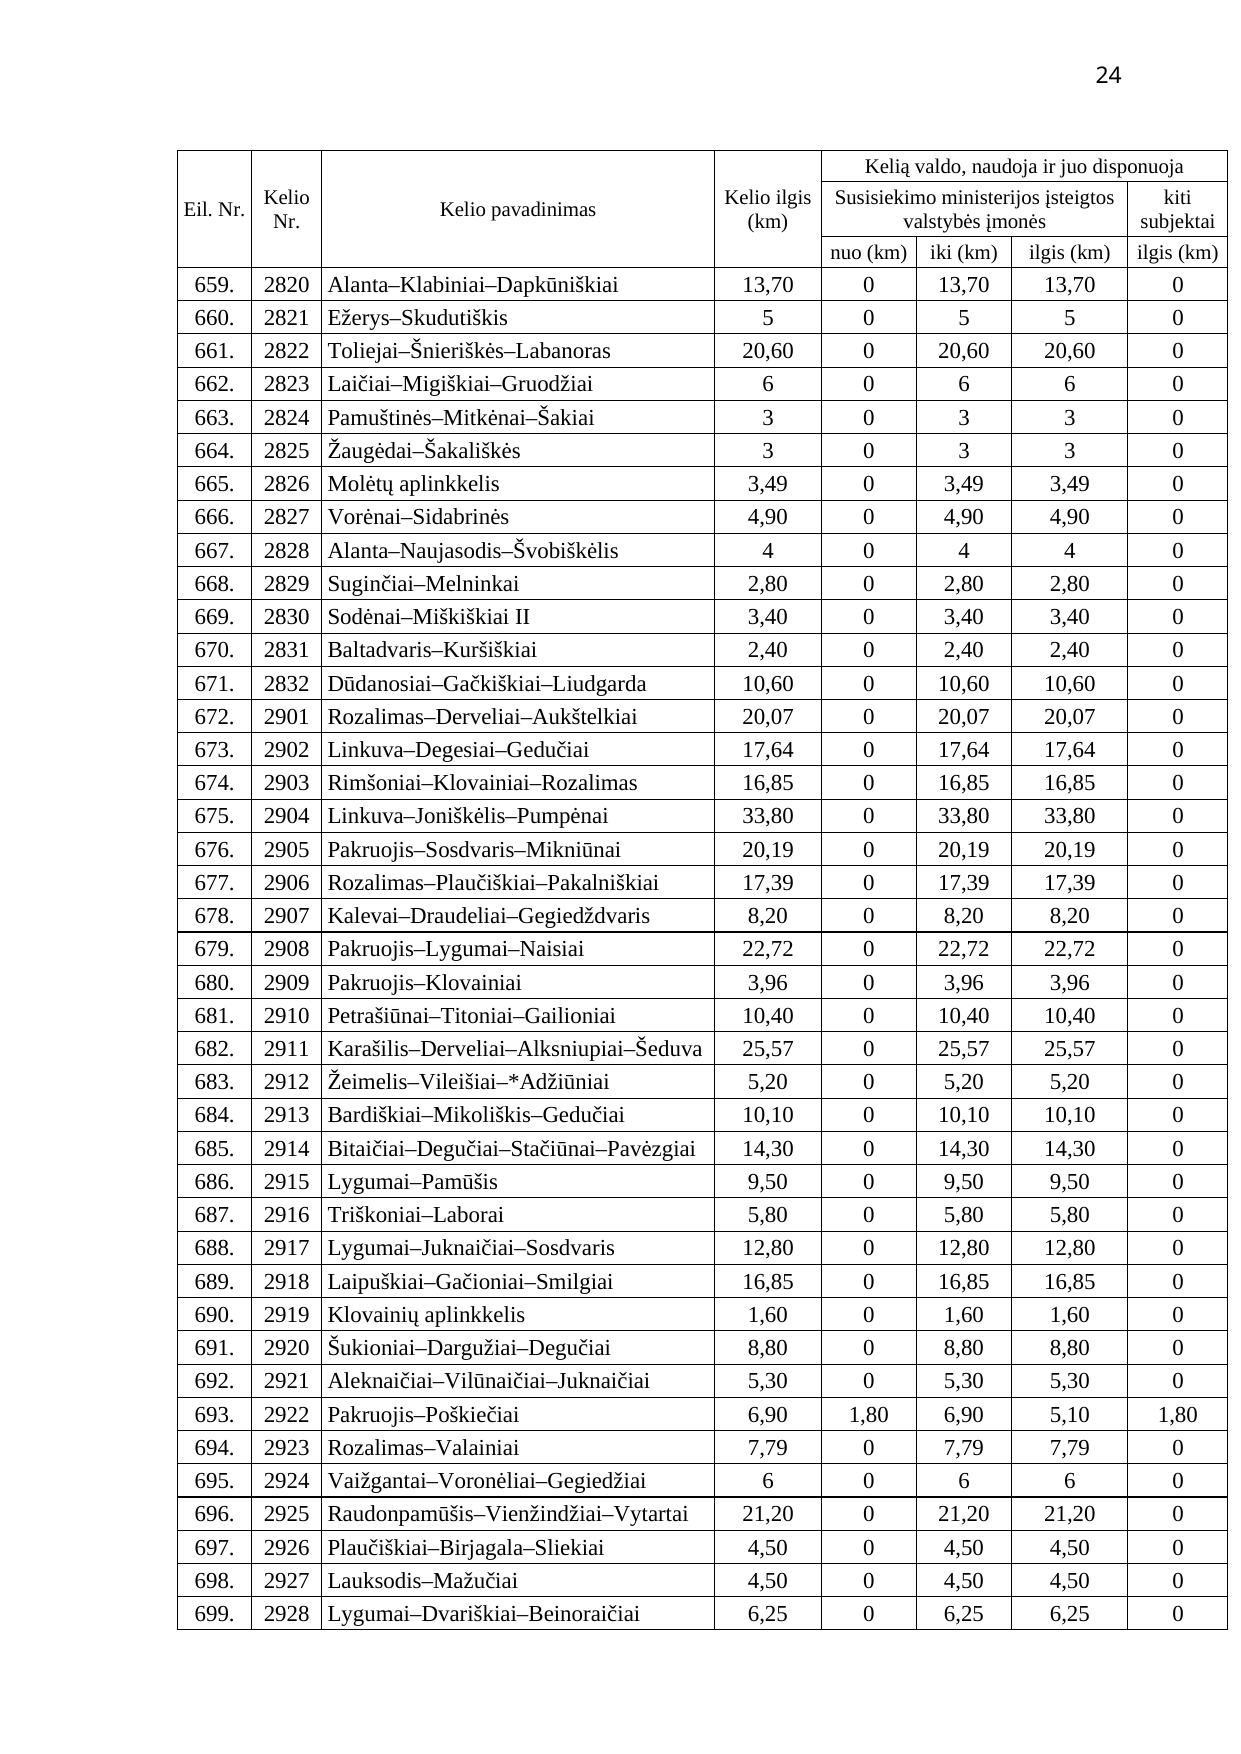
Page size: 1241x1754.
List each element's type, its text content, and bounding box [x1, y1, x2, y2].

table_cell 8,20 [715, 899, 821, 931]
table_cell 680. [178, 966, 251, 998]
table_cell 5,20 [917, 1065, 1011, 1098]
table_cell 1,60 [917, 1298, 1011, 1330]
table_cell nuo (km) [822, 237, 916, 267]
table_cell 662. [178, 368, 251, 400]
table_cell Žaugėdai–Šakališkės [322, 434, 714, 466]
table_cell 2921 [252, 1365, 321, 1397]
table_cell 13,70 [715, 268, 821, 300]
table_cell 3,96 [1012, 966, 1127, 998]
table_cell 0 [1128, 368, 1227, 400]
table_cell 3,49 [715, 467, 821, 499]
table_cell 5,30 [715, 1365, 821, 1397]
table_cell Pakruojis–Lygumai–Naisiai [322, 933, 714, 965]
table_cell 5,80 [917, 1198, 1011, 1231]
table_cell Alanta–Naujasodis–Švobiškėlis [322, 534, 714, 566]
table_cell 0 [822, 1564, 916, 1596]
table_cell Triškoniai–Laborai [322, 1198, 714, 1231]
table_cell 691. [178, 1331, 251, 1363]
table_cell 690. [178, 1298, 251, 1330]
table_cell 20,19 [1012, 833, 1127, 865]
table_cell 6,25 [917, 1597, 1011, 1629]
table_header Kelio ilgis (km) [715, 151, 821, 267]
table_cell Suginčiai–Melninkai [322, 567, 714, 599]
table_cell 0 [1128, 1531, 1227, 1563]
table_cell 0 [1128, 1198, 1227, 1231]
table_cell Kalevai–Draudeliai–Gegiedždvaris [322, 899, 714, 931]
table_cell 0 [1128, 401, 1227, 433]
table_cell 33,80 [715, 800, 821, 832]
table_cell 8,20 [1012, 899, 1127, 931]
table_cell 21,20 [1012, 1498, 1127, 1529]
table_cell 17,39 [715, 866, 821, 898]
table_cell 0 [822, 1531, 916, 1563]
table_cell 33,80 [917, 800, 1011, 832]
table_cell 20,07 [1012, 700, 1127, 732]
table_cell 6 [715, 368, 821, 400]
table_cell 12,80 [917, 1232, 1011, 1264]
table_cell 14,30 [917, 1132, 1011, 1164]
table_cell 6,90 [917, 1398, 1011, 1430]
table_cell 0 [822, 600, 916, 632]
table_cell 17,64 [715, 733, 821, 765]
table_cell 0 [822, 899, 916, 931]
table_cell 0 [1128, 700, 1227, 732]
table_cell 14,30 [715, 1132, 821, 1164]
table_cell 10,40 [715, 999, 821, 1031]
table_header Kelio pavadinimas [322, 151, 714, 267]
table_cell 8,80 [917, 1331, 1011, 1363]
table_cell 674. [178, 766, 251, 798]
table_cell 2909 [252, 966, 321, 998]
table_cell 686. [178, 1165, 251, 1197]
table_cell 1,60 [1012, 1298, 1127, 1330]
table_cell 4,50 [715, 1564, 821, 1596]
table_cell 22,72 [715, 933, 821, 965]
table_cell 10,10 [1012, 1099, 1127, 1131]
table_cell 33,80 [1012, 800, 1127, 832]
table_cell iki (km) [917, 237, 1011, 267]
table_cell 0 [822, 1132, 916, 1164]
table_cell 20,19 [917, 833, 1011, 865]
table_cell 0 [1128, 1564, 1227, 1596]
table_cell 9,50 [917, 1165, 1011, 1197]
table_cell 0 [1128, 600, 1227, 632]
table_cell 689. [178, 1265, 251, 1297]
table_cell Petrašiūnai–Titoniai–Gailioniai [322, 999, 714, 1031]
table_cell 0 [1128, 1132, 1227, 1164]
table_cell 10,40 [1012, 999, 1127, 1031]
table_header Kelią valdo, naudoja ir juo disponuoja [822, 151, 1227, 181]
table_cell 2925 [252, 1498, 321, 1529]
table_cell 2821 [252, 301, 321, 333]
table_cell 4,50 [917, 1564, 1011, 1596]
table_cell 17,64 [1012, 733, 1127, 765]
table_cell 5,80 [1012, 1198, 1127, 1231]
table_cell Vorėnai–Sidabrinės [322, 501, 714, 533]
table_cell 0 [1128, 1265, 1227, 1297]
table_cell 0 [822, 1464, 916, 1496]
table_cell 10,10 [917, 1099, 1011, 1131]
table_cell 0 [822, 567, 916, 599]
table_cell 0 [822, 966, 916, 998]
table_cell 0 [822, 1232, 916, 1264]
table_cell 10,60 [917, 667, 1011, 699]
table_cell 3 [1012, 434, 1127, 466]
table_cell 0 [822, 1099, 916, 1131]
table_cell Alanta–Klabiniai–Dapkūniškiai [322, 268, 714, 300]
table_cell 2,80 [917, 567, 1011, 599]
table_cell 1,60 [715, 1298, 821, 1330]
table_cell Laičiai–Migiškiai–Gruodžiai [322, 368, 714, 400]
table_cell 3 [917, 401, 1011, 433]
table_cell 8,20 [917, 899, 1011, 931]
table_cell 9,50 [1012, 1165, 1127, 1197]
table_cell 8,80 [715, 1331, 821, 1363]
table_cell 0 [822, 1198, 916, 1231]
table_cell 683. [178, 1065, 251, 1098]
table_cell Rimšoniai–Klovainiai–Rozalimas [322, 766, 714, 798]
table_cell 16,85 [917, 766, 1011, 798]
table_cell 0 [822, 434, 916, 466]
table_cell 682. [178, 1032, 251, 1064]
table_cell 25,57 [715, 1032, 821, 1064]
table_cell 667. [178, 534, 251, 566]
table_cell 9,50 [715, 1165, 821, 1197]
table_cell Toliejai–Šnieriškės–Labanoras [322, 334, 714, 367]
table_cell 16,85 [715, 766, 821, 798]
table_cell 687. [178, 1198, 251, 1231]
table_cell Molėtų aplinkkelis [322, 467, 714, 499]
table_cell 0 [1128, 467, 1227, 499]
table_cell 0 [1128, 833, 1227, 865]
table_cell Baltadvaris–Kuršiškiai [322, 634, 714, 666]
table_cell 2917 [252, 1232, 321, 1264]
table_cell 6 [917, 1464, 1011, 1496]
table_cell 0 [1128, 1365, 1227, 1397]
table_cell 0 [1128, 1065, 1227, 1098]
table_cell 665. [178, 467, 251, 499]
table_cell Ežerys–Skudutiškis [322, 301, 714, 333]
table_cell 663. [178, 401, 251, 433]
table_cell Vaižgantai–Voronėliai–Gegiedžiai [322, 1464, 714, 1496]
table_cell 664. [178, 434, 251, 466]
table_cell 5,80 [715, 1198, 821, 1231]
table_cell 0 [1128, 1464, 1227, 1496]
table_cell 5,10 [1012, 1398, 1127, 1430]
table_cell Pakruojis–Klovainiai [322, 966, 714, 998]
table_cell 2915 [252, 1165, 321, 1197]
table_cell 2823 [252, 368, 321, 400]
table_cell 0 [822, 1032, 916, 1064]
table_cell 5 [715, 301, 821, 333]
table_cell 17,39 [1012, 866, 1127, 898]
table_cell 5 [1012, 301, 1127, 333]
table_cell 697. [178, 1531, 251, 1563]
table_cell 2832 [252, 667, 321, 699]
table_cell 0 [1128, 334, 1227, 367]
table_cell 20,60 [917, 334, 1011, 367]
table_cell 10,10 [715, 1099, 821, 1131]
table_cell 2907 [252, 899, 321, 931]
table_cell 10,60 [715, 667, 821, 699]
table_cell 0 [822, 1597, 916, 1629]
table_cell 688. [178, 1232, 251, 1264]
table_cell Lauksodis–Mažučiai [322, 1564, 714, 1596]
table_cell 0 [822, 700, 916, 732]
table_cell 672. [178, 700, 251, 732]
table_cell 0 [1128, 766, 1227, 798]
table_cell 25,57 [1012, 1032, 1127, 1064]
table_cell 2827 [252, 501, 321, 533]
table_cell 2908 [252, 933, 321, 965]
table_cell 2924 [252, 1464, 321, 1496]
table_cell 2826 [252, 467, 321, 499]
table_cell 0 [1128, 567, 1227, 599]
table_cell 2905 [252, 833, 321, 865]
table_cell 0 [1128, 899, 1227, 931]
table_cell 2902 [252, 733, 321, 765]
table_cell 2928 [252, 1597, 321, 1629]
table_cell Aleknaičiai–Vilūnaičiai–Juknaičiai [322, 1365, 714, 1397]
table_cell 0 [822, 800, 916, 832]
table_cell 6 [917, 368, 1011, 400]
table_cell 12,80 [1012, 1232, 1127, 1264]
table_cell 2822 [252, 334, 321, 367]
table_cell 0 [1128, 966, 1227, 998]
table_cell 3 [917, 434, 1011, 466]
table_cell 0 [822, 401, 916, 433]
table_cell 666. [178, 501, 251, 533]
table_cell 669. [178, 600, 251, 632]
table_cell 6 [1012, 368, 1127, 400]
table_cell Karašilis–Derveliai–Alksniupiai–Šeduva [322, 1032, 714, 1064]
table_cell 0 [822, 634, 916, 666]
table_cell 3,49 [917, 467, 1011, 499]
table_cell 670. [178, 634, 251, 666]
table_cell 25,57 [917, 1032, 1011, 1064]
table_cell 2825 [252, 434, 321, 466]
table_cell 16,85 [917, 1265, 1011, 1297]
table_cell 1,80 [822, 1398, 916, 1430]
table_cell 0 [822, 467, 916, 499]
table_cell 4,50 [1012, 1531, 1127, 1563]
table_cell 0 [822, 268, 916, 300]
table_cell 678. [178, 899, 251, 931]
table_cell 679. [178, 933, 251, 965]
table_cell 0 [822, 733, 916, 765]
table_cell 6 [1012, 1464, 1127, 1496]
table_cell 659. [178, 268, 251, 300]
table_cell 0 [822, 866, 916, 898]
table_cell 4 [1012, 534, 1127, 566]
table_cell Linkuva–Degesiai–Gedučiai [322, 733, 714, 765]
table_cell 2831 [252, 634, 321, 666]
table_cell 5,30 [917, 1365, 1011, 1397]
table_cell 0 [822, 1331, 916, 1363]
table_cell 692. [178, 1365, 251, 1397]
table_cell 0 [822, 999, 916, 1031]
table_cell 660. [178, 301, 251, 333]
table_cell 3,96 [715, 966, 821, 998]
table_cell 0 [822, 1265, 916, 1297]
table_cell 0 [1128, 1232, 1227, 1264]
table_cell 8,80 [1012, 1331, 1127, 1363]
table_cell 0 [1128, 999, 1227, 1031]
table_cell 2910 [252, 999, 321, 1031]
table_cell 0 [1128, 1498, 1227, 1529]
table_cell 13,70 [1012, 268, 1127, 300]
table_cell Sodėnai–Miškiškiai II [322, 600, 714, 632]
table_cell 2,40 [1012, 634, 1127, 666]
table_cell 0 [1128, 667, 1227, 699]
table_cell 4,90 [715, 501, 821, 533]
table_cell Rozalimas–Derveliai–Aukštelkiai [322, 700, 714, 732]
table_cell 0 [1128, 268, 1227, 300]
table_cell 684. [178, 1099, 251, 1131]
table_cell 2922 [252, 1398, 321, 1430]
table_cell 2828 [252, 534, 321, 566]
table_cell 2926 [252, 1531, 321, 1563]
table_cell 2916 [252, 1198, 321, 1231]
table_cell 0 [1128, 434, 1227, 466]
table_cell 695. [178, 1464, 251, 1496]
table_cell 2919 [252, 1298, 321, 1330]
table_cell 2911 [252, 1032, 321, 1064]
table_cell Lygumai–Dvariškiai–Beinoraičiai [322, 1597, 714, 1629]
table_cell 2904 [252, 800, 321, 832]
table_cell 2912 [252, 1065, 321, 1098]
table_cell Raudonpamūšis–Vienžindžiai–Vytartai [322, 1498, 714, 1529]
table_cell 7,79 [1012, 1431, 1127, 1463]
table_cell 2,40 [917, 634, 1011, 666]
table_cell 0 [822, 301, 916, 333]
table_cell 2,40 [715, 634, 821, 666]
table_cell 2820 [252, 268, 321, 300]
table_cell 0 [822, 1165, 916, 1197]
table_cell 0 [1128, 933, 1227, 965]
table_cell 6,25 [1012, 1597, 1127, 1629]
table_cell 16,85 [715, 1265, 821, 1297]
table_cell Laipuškiai–Gačioniai–Smilgiai [322, 1265, 714, 1297]
table_cell Linkuva–Joniškėlis–Pumpėnai [322, 800, 714, 832]
table_cell Bitaičiai–Degučiai–Stačiūnai–Pavėzgiai [322, 1132, 714, 1164]
table_cell 22,72 [1012, 933, 1127, 965]
table_cell Pakruojis–Poškiečiai [322, 1398, 714, 1430]
table_cell 671. [178, 667, 251, 699]
table_cell 0 [1128, 1165, 1227, 1197]
table_cell Rozalimas–Valainiai [322, 1431, 714, 1463]
table_cell Dūdanosiai–Gačkiškiai–Liudgarda [322, 667, 714, 699]
table_cell 14,30 [1012, 1132, 1127, 1164]
table_cell 0 [1128, 1331, 1227, 1363]
table_cell 0 [1128, 866, 1227, 898]
table_cell 20,07 [917, 700, 1011, 732]
table_cell 673. [178, 733, 251, 765]
table_cell Rozalimas–Plaučiškiai–Pakalniškiai [322, 866, 714, 898]
table_cell 0 [1128, 800, 1227, 832]
table_cell 17,64 [917, 733, 1011, 765]
table_cell 2,80 [715, 567, 821, 599]
table_cell 7,79 [715, 1431, 821, 1463]
table_cell ilgis (km) [1012, 237, 1127, 267]
table_cell 3,40 [715, 600, 821, 632]
table_cell 694. [178, 1431, 251, 1463]
table_cell 2901 [252, 700, 321, 732]
table_cell 0 [822, 1431, 916, 1463]
table_cell 1,80 [1128, 1398, 1227, 1430]
table_cell 699. [178, 1597, 251, 1629]
table_cell 0 [822, 667, 916, 699]
table_cell 2914 [252, 1132, 321, 1164]
table_cell 20,07 [715, 700, 821, 732]
table_cell 3 [715, 401, 821, 433]
table_cell Klovainių aplinkkelis [322, 1298, 714, 1330]
table_cell 2829 [252, 567, 321, 599]
table_cell 696. [178, 1498, 251, 1529]
table_cell 13,70 [917, 268, 1011, 300]
table_cell 0 [822, 1365, 916, 1397]
table_cell 0 [822, 501, 916, 533]
table_cell 2927 [252, 1564, 321, 1596]
table_cell 5,30 [1012, 1365, 1127, 1397]
table_cell 6 [715, 1464, 821, 1496]
table_cell 0 [1128, 501, 1227, 533]
table_cell 0 [822, 933, 916, 965]
table_header Eil. Nr. [178, 151, 251, 267]
table_cell 0 [1128, 1597, 1227, 1629]
table_cell 6,90 [715, 1398, 821, 1430]
table_cell 698. [178, 1564, 251, 1596]
table_cell 676. [178, 833, 251, 865]
table_cell 2923 [252, 1431, 321, 1463]
table_cell 0 [1128, 1099, 1227, 1131]
table_cell 0 [822, 334, 916, 367]
table_cell 0 [1128, 534, 1227, 566]
table_cell 16,85 [1012, 766, 1127, 798]
table_cell 4,50 [715, 1531, 821, 1563]
table_cell 0 [822, 1298, 916, 1330]
table_cell 5,20 [715, 1065, 821, 1098]
table_cell 2903 [252, 766, 321, 798]
table_cell 681. [178, 999, 251, 1031]
table_cell Žeimelis–Vileišiai–*Adžiūniai [322, 1065, 714, 1098]
table_cell 0 [1128, 1032, 1227, 1064]
table_cell 0 [822, 766, 916, 798]
table_cell 5,20 [1012, 1065, 1127, 1098]
table_cell 2,80 [1012, 567, 1127, 599]
table_cell Lygumai–Pamūšis [322, 1165, 714, 1197]
table_cell 3 [1012, 401, 1127, 433]
table_cell 17,39 [917, 866, 1011, 898]
table_cell 3,96 [917, 966, 1011, 998]
table_cell 5 [917, 301, 1011, 333]
table_cell 2913 [252, 1099, 321, 1131]
table_cell 0 [1128, 1298, 1227, 1330]
table_cell Susisiekimo ministerijos įsteigtos valstybės įmonės [822, 182, 1127, 236]
table_cell 12,80 [715, 1232, 821, 1264]
table_cell Lygumai–Juknaičiai–Sosdvaris [322, 1232, 714, 1264]
table_cell 0 [1128, 733, 1227, 765]
table_cell 2918 [252, 1265, 321, 1297]
table_cell 20,19 [715, 833, 821, 865]
table_cell 20,60 [1012, 334, 1127, 367]
table_cell Bardiškiai–Mikoliškis–Gedučiai [322, 1099, 714, 1131]
table_cell 3,49 [1012, 467, 1127, 499]
table_cell 10,60 [1012, 667, 1127, 699]
table_cell 2824 [252, 401, 321, 433]
table_cell 4,50 [1012, 1564, 1127, 1596]
table_cell 4 [917, 534, 1011, 566]
table_cell 668. [178, 567, 251, 599]
table_cell 10,40 [917, 999, 1011, 1031]
table_cell 6,25 [715, 1597, 821, 1629]
table_cell 0 [822, 368, 916, 400]
table_cell Pamuštinės–Mitkėnai–Šakiai [322, 401, 714, 433]
table_cell 3,40 [917, 600, 1011, 632]
table_cell kiti subjektai [1128, 182, 1227, 236]
table_cell 677. [178, 866, 251, 898]
table_cell 685. [178, 1132, 251, 1164]
table_cell 20,60 [715, 334, 821, 367]
table_cell 4,90 [917, 501, 1011, 533]
table_cell 0 [1128, 634, 1227, 666]
table_cell 21,20 [715, 1498, 821, 1529]
table_cell 4 [715, 534, 821, 566]
table_cell 21,20 [917, 1498, 1011, 1529]
table_cell 693. [178, 1398, 251, 1430]
table_cell Šukioniai–Dargužiai–Degučiai [322, 1331, 714, 1363]
table_cell 0 [1128, 1431, 1227, 1463]
table_cell 4,50 [917, 1531, 1011, 1563]
table_cell 3 [715, 434, 821, 466]
table_cell 675. [178, 800, 251, 832]
table_cell 16,85 [1012, 1265, 1127, 1297]
table_cell ilgis (km) [1128, 237, 1227, 267]
table_cell 0 [1128, 301, 1227, 333]
table_cell Plaučiškiai–Birjagala–Sliekiai [322, 1531, 714, 1563]
table_cell 7,79 [917, 1431, 1011, 1463]
table_cell 22,72 [917, 933, 1011, 965]
table_cell 0 [822, 1498, 916, 1529]
table_cell 2830 [252, 600, 321, 632]
table_cell 0 [822, 1065, 916, 1098]
table_cell 2920 [252, 1331, 321, 1363]
table_cell 0 [822, 833, 916, 865]
table_cell 3,40 [1012, 600, 1127, 632]
table_cell 4,90 [1012, 501, 1127, 533]
table_cell 661. [178, 334, 251, 367]
table_cell 2906 [252, 866, 321, 898]
table_cell Pakruojis–Sosdvaris–Mikniūnai [322, 833, 714, 865]
table_cell 0 [822, 534, 916, 566]
table_header Kelio Nr. [252, 151, 321, 267]
